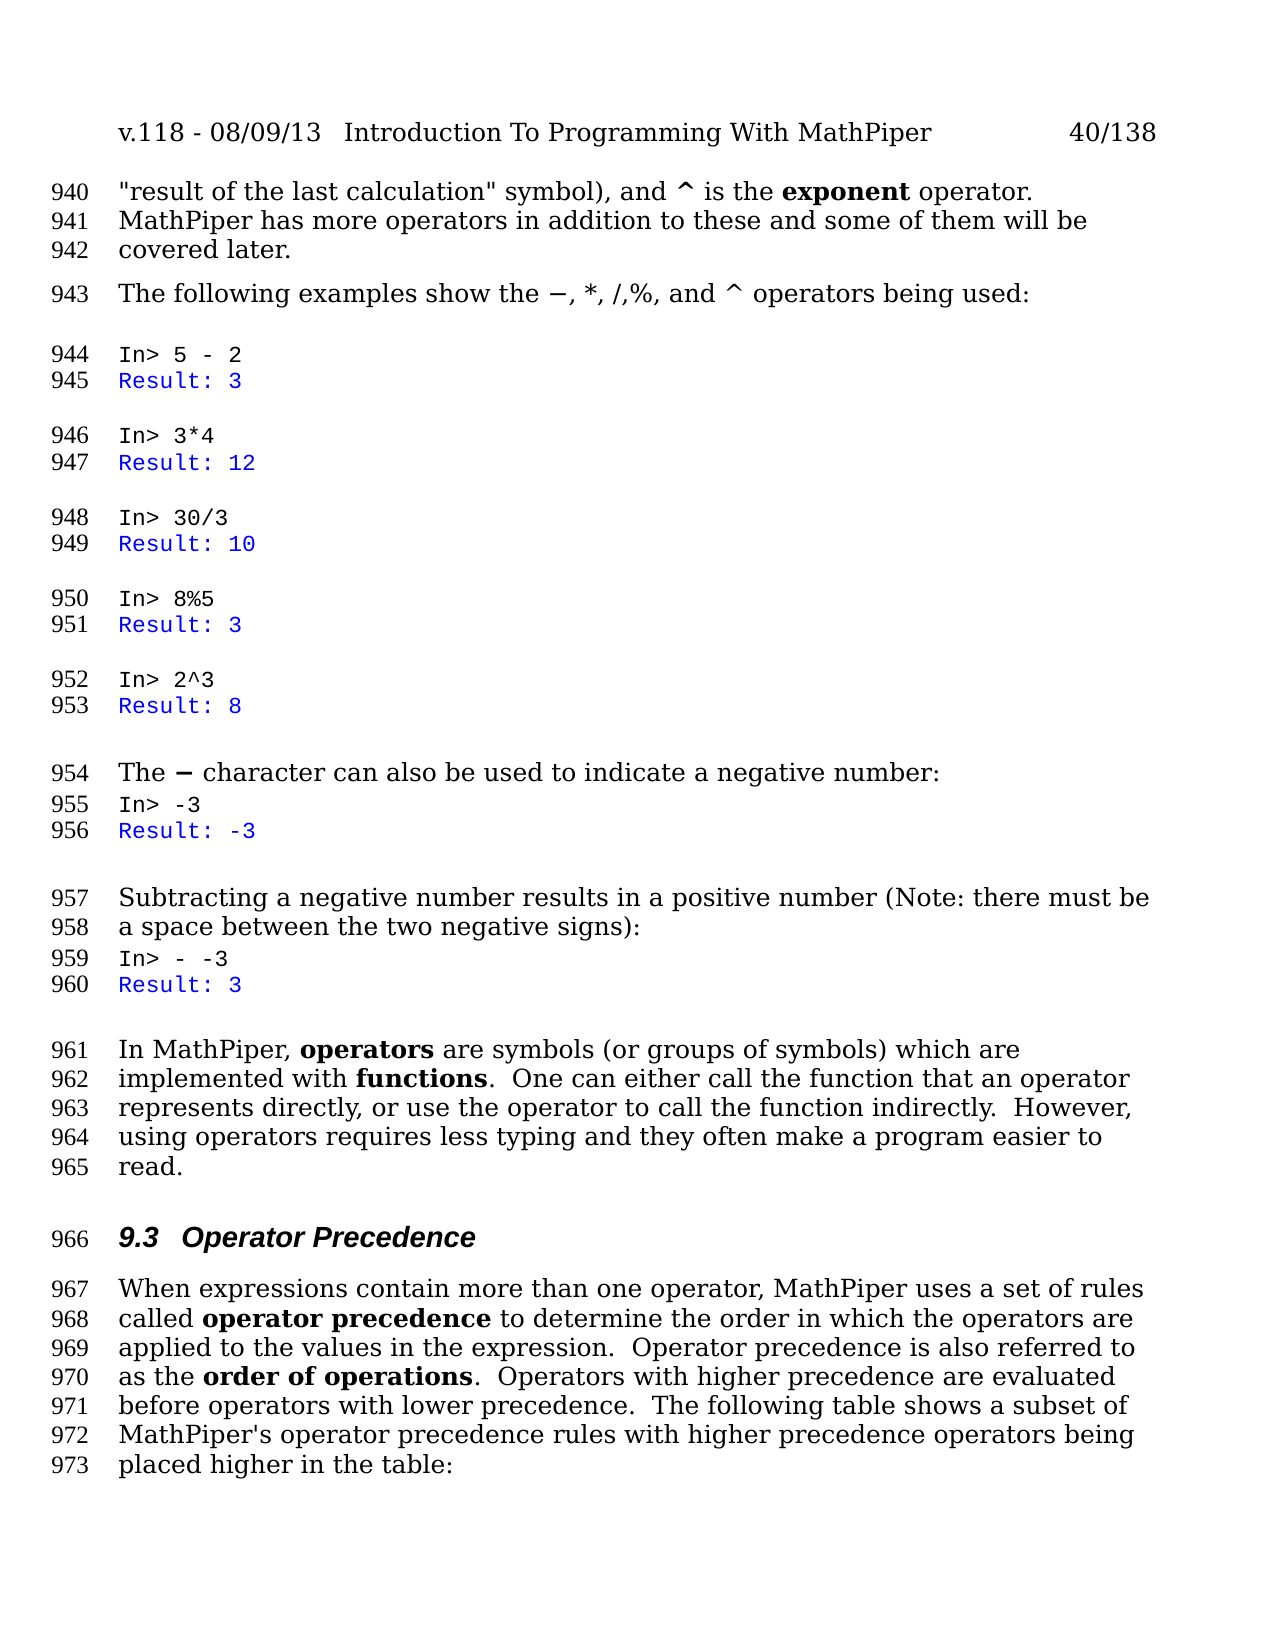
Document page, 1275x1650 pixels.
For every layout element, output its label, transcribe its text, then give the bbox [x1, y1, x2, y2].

text In> 5 - 2 [118, 344, 1157, 370]
text Result: 8 [118, 694, 1157, 720]
subtitle Operator Precedence [118, 1220, 1157, 1253]
text "result of the last calculation" symbol), and ^ is the exponent operator. MathPiper has more operators in addition to these and some of them will be covered later. [118, 177, 1157, 264]
text The following examples show the −, *, /,%, and ^ operators being used: [118, 279, 1157, 309]
text Subtracting a negative number results in a positive number (Note: there must be a space between the two negative signs): [118, 883, 1157, 942]
text The − character can also be used to indicate a negative number: [118, 758, 1157, 787]
text In> 30/3 [118, 506, 1157, 532]
text In> -3 [118, 793, 1157, 819]
text In> 3*4 [118, 425, 1157, 451]
text When expressions contain more than one operator, MathPiper uses a set of rules called operator precedence to determine the order in which the operators are applied to the values in the expression. Operator precedence is also referred to as the order of operations. Operators with higher precedence are evaluated before operators with lower precedence. The following table shows a subset of MathPiper's operator precedence rules with higher precedence operators being placed higher in the table: [118, 1274, 1157, 1479]
text In> - -3 [118, 948, 1157, 974]
text In> 8%5 [118, 587, 1157, 613]
text In MathPiper, operators are symbols (or groups of symbols) which are implemented with functions. One can either call the function that an operator represents directly, or use the operator to call the function indirectly. However, using operators requires less typing and they often make a program easier to read. [118, 1034, 1157, 1181]
text Result: 10 [118, 532, 1157, 558]
text In> 2^3 [118, 668, 1157, 694]
text Result: 12 [118, 451, 1157, 477]
text Result: -3 [118, 819, 1157, 845]
text Result: 3 [118, 613, 1157, 639]
text Result: 3 [118, 974, 1157, 1000]
text Result: 3 [118, 370, 1157, 396]
